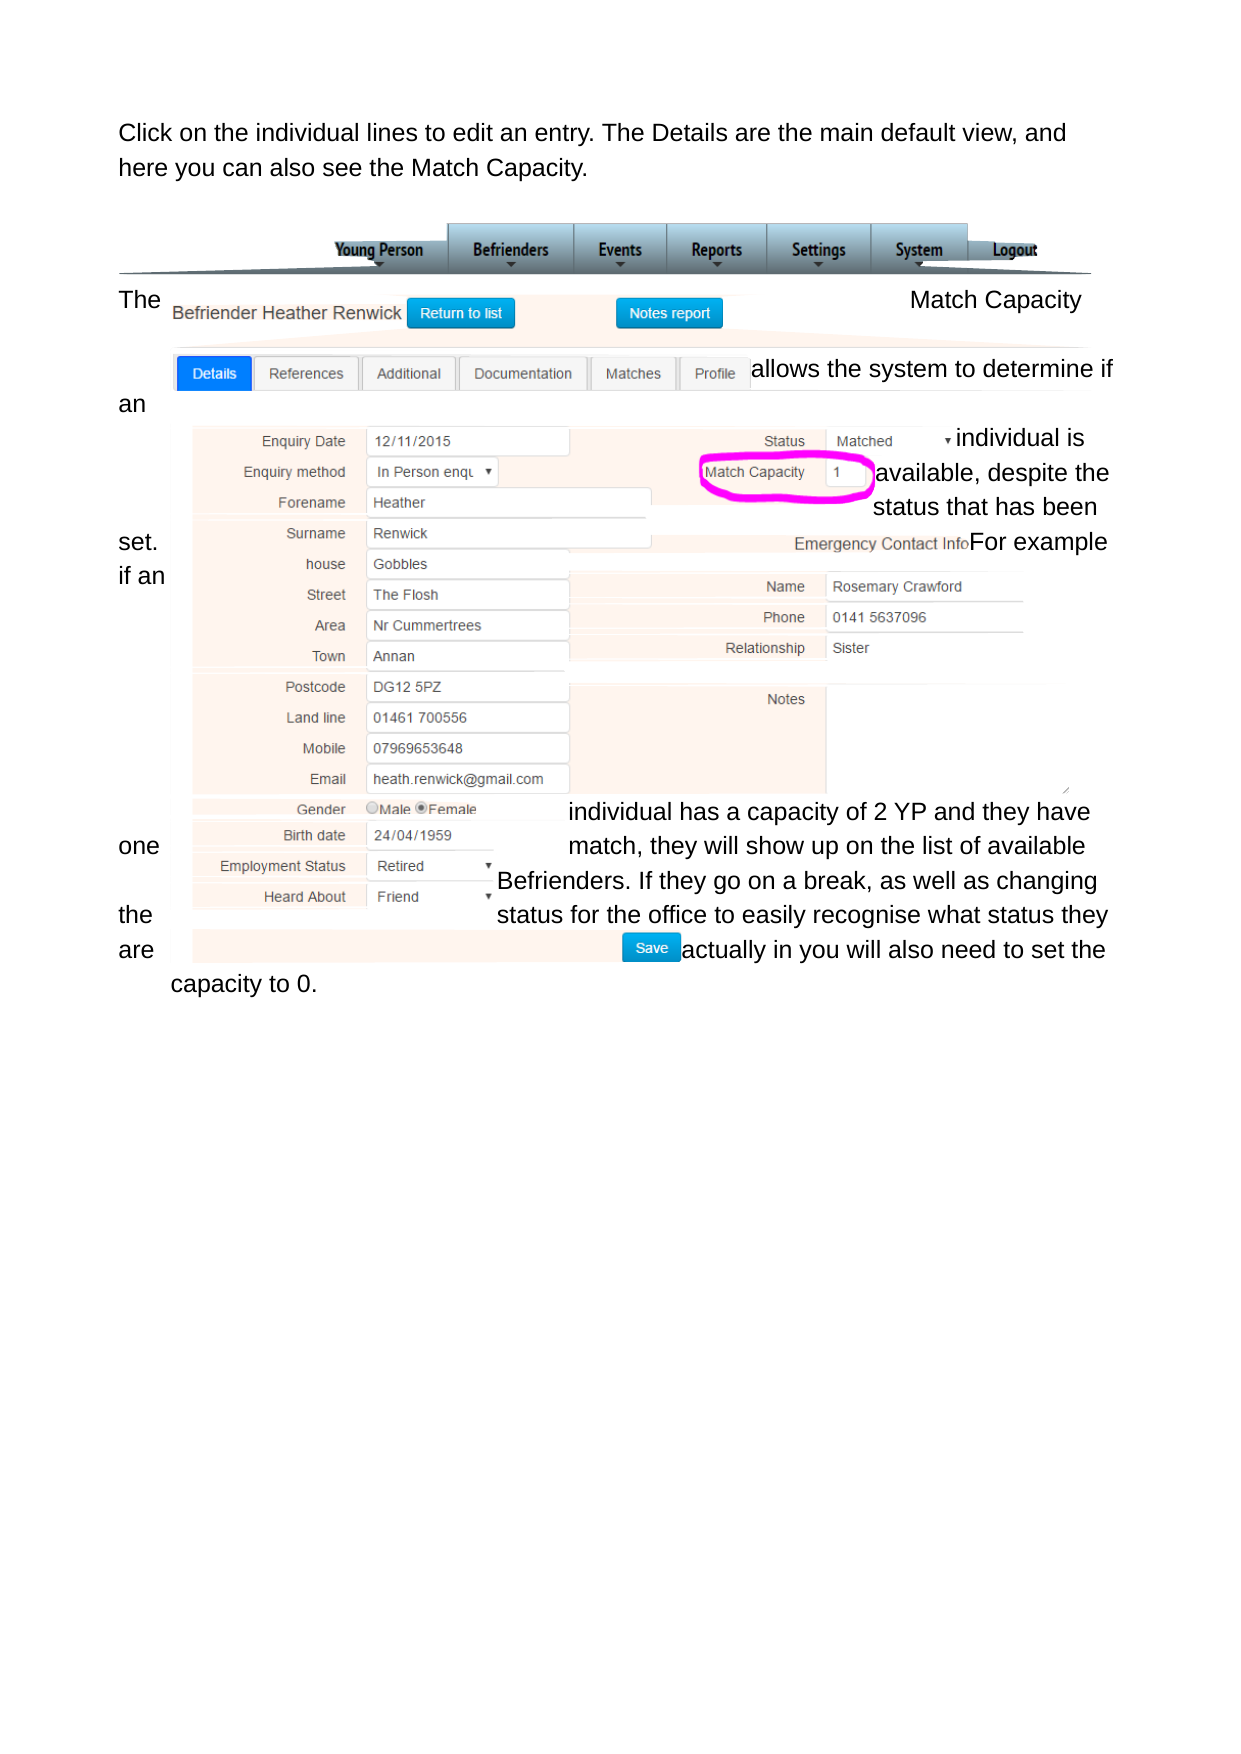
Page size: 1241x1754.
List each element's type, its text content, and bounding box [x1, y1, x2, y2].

text The Match Capacity allows the system to determine if an individual is available, despite the status that has been set. For example if an individual has a capacity of 2 YP and they have one match, they will show up on the list of available Befrienders. If they go on a break, as well as changing the status for the office to easily recognise what status they are actually in you will also need to set the capacity to 0. [118, 251, 1122, 998]
text Click on the individual lines to edit an entry. The Details are the main default view, and here you can also see the Match Capacity. [118, 118, 1122, 181]
